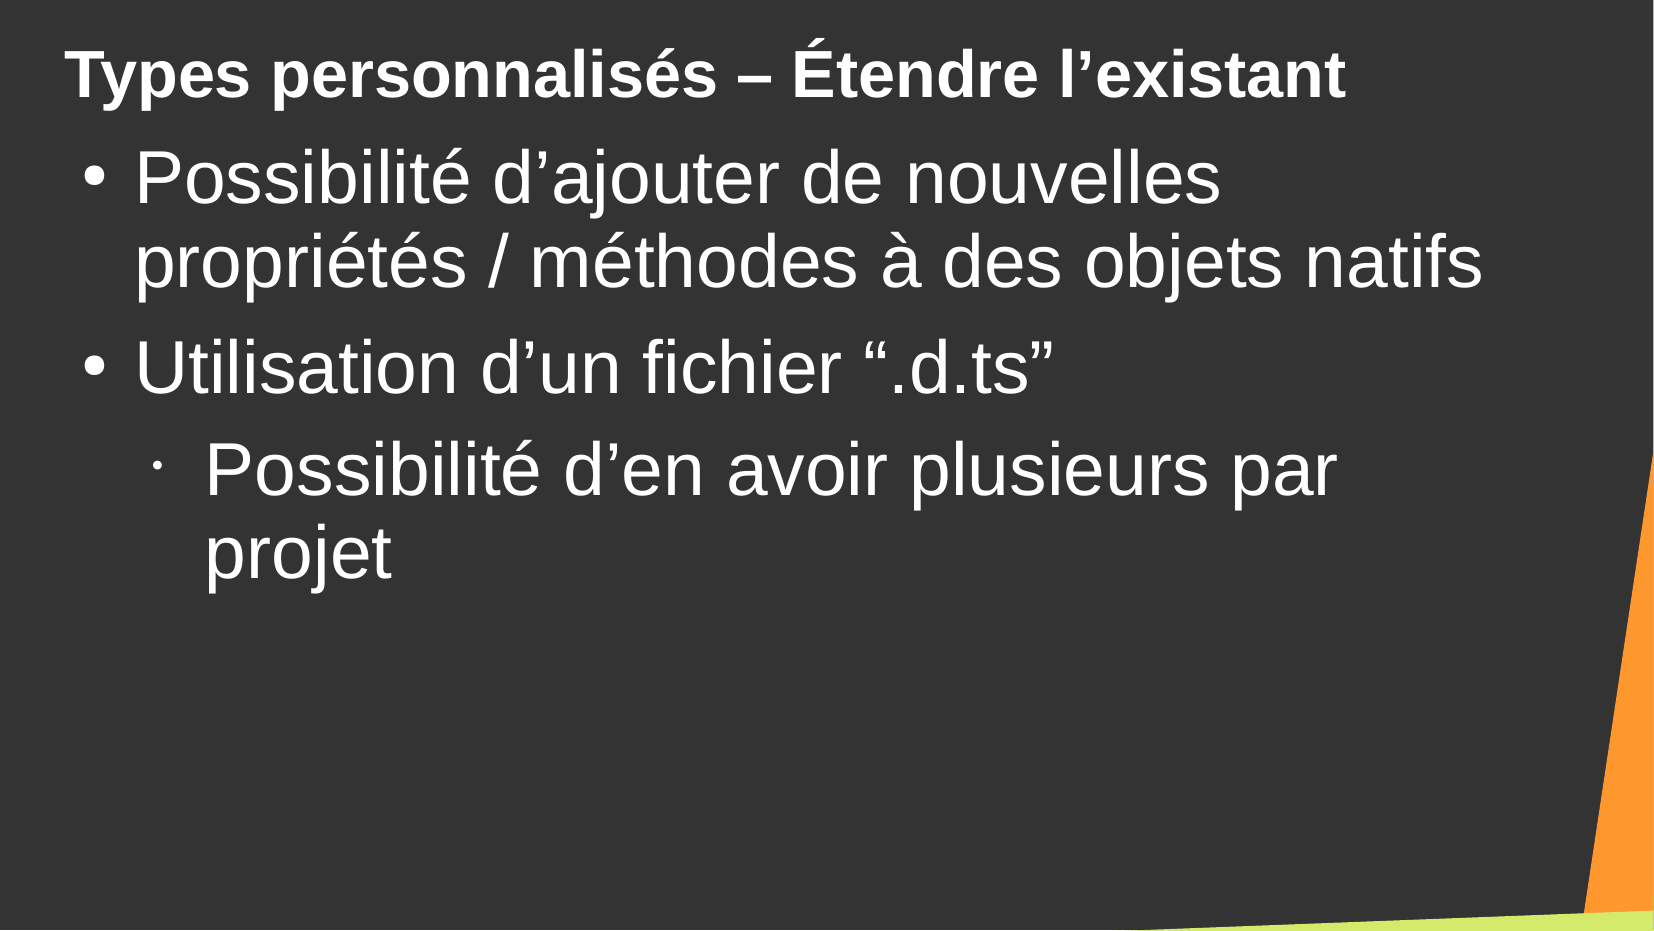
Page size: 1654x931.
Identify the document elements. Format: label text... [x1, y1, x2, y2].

list Possibilité d’ajouter de nouvelles propriétés / méthodes à des objets natifs Utilisation d’un fichier “.d.ts” Possibilité d’en avoir plusieurs par projet [63, 135, 1542, 626]
text_box [1118, 447, 1654, 931]
title Types personnalisés – Étendre l’existant [64, 37, 1388, 115]
